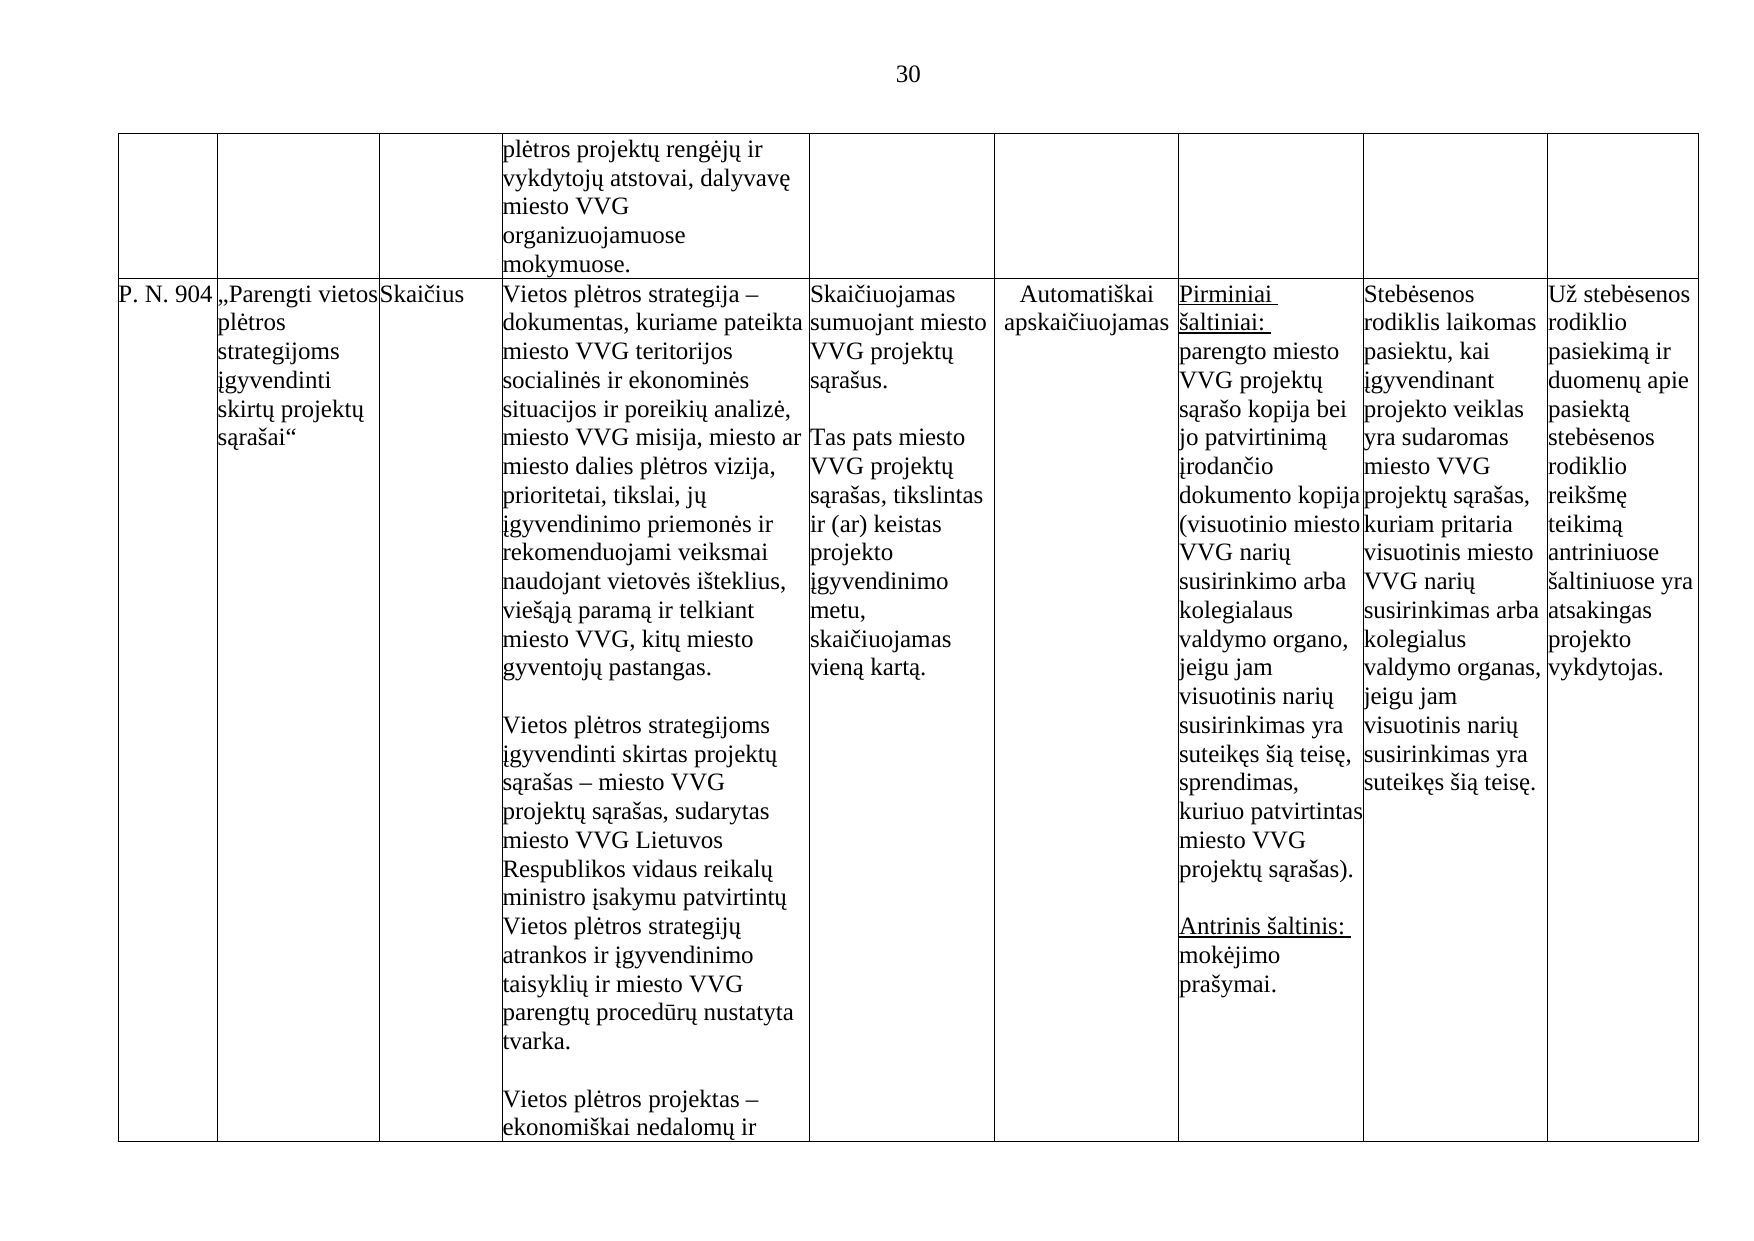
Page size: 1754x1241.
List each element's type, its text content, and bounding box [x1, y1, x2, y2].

table_cell Už stebėsenos rodiklio pasiekimą ir duomenų apie pasiektą stebėsenos rodiklio reikšmę teikimą antriniuose šaltiniuose yra atsakingas projekto vykdytojas. [1548, 279, 1698, 1141]
table_cell [218, 134, 379, 278]
table_cell Pirminiai šaltiniai: parengto miesto VVG projektų sąrašo kopija bei jo patvirtinimą įrodančio dokumento kopija (visuotinio miesto VVG narių susirinkimo arba kolegialaus valdymo organo, jeigu jam visuotinis narių susirinkimas yra suteikęs šią teisę, sprendimas, kuriuo patvirtintas miesto VVG projektų sąrašas). Antrinis šaltinis: mokėjimo prašymai. [1179, 279, 1363, 1141]
table_cell Stebėsenos rodiklis laikomas pasiektu, kai įgyvendinant projekto veiklas yra sudaromas miesto VVG projektų sąrašas, kuriam pritaria visuotinis miesto VVG narių susirinkimas arba kolegialus valdymo organas, jeigu jam visuotinis narių susirinkimas yra suteikęs šią teisę. [1364, 279, 1547, 1141]
table_cell [119, 134, 217, 278]
table_cell Automatiškai apskaičiuojamas [995, 279, 1178, 1141]
table_cell Vietos plėtros strategija – dokumentas, kuriame pateikta miesto VVG teritorijos socialinės ir ekonominės situacijos ir poreikių analizė, miesto VVG misija, miesto ar miesto dalies plėtros vizija, prioritetai, tikslai, jų įgyvendinimo priemonės ir rekomenduojami veiksmai naudojant vietovės išteklius, viešąją paramą ir telkiant miesto VVG, kitų miesto gyventojų pastangas. Vietos plėtros strategijoms įgyvendinti skirtas projektų sąrašas – miesto VVG projektų sąrašas, sudarytas miesto VVG Lietuvos Respublikos vidaus reikalų ministro įsakymu patvirtintų Vietos plėtros strategijų atrankos ir įgyvendinimo taisyklių ir miesto VVG parengtų procedūrų nustatyta tvarka. Vietos plėtros projektas –ekonomiškai nedalomų ir [503, 279, 809, 1141]
table_cell [810, 134, 994, 278]
table_cell [1179, 134, 1363, 278]
table_cell Skaičiuojamas sumuojant miesto VVG projektų sąrašus. Tas pats miesto VVG projektų sąrašas, tikslintas ir (ar) keistas projekto įgyvendinimo metu, skaičiuojamas vieną kartą. [810, 279, 994, 1141]
table_cell „Parengti vietos plėtros strategijoms įgyvendinti skirtų projektų sąrašai“ [218, 279, 379, 1141]
table_cell [1364, 134, 1547, 278]
table_cell [1548, 134, 1698, 278]
table_cell [995, 134, 1178, 278]
table_cell plėtros projektų rengėjų ir vykdytojų atstovai, dalyvavę miesto VVG organizuojamuose mokymuose. [503, 134, 809, 278]
table_cell P. N. 904 [119, 279, 217, 1141]
table_cell [380, 134, 502, 278]
table_cell Skaičius [380, 279, 502, 1141]
